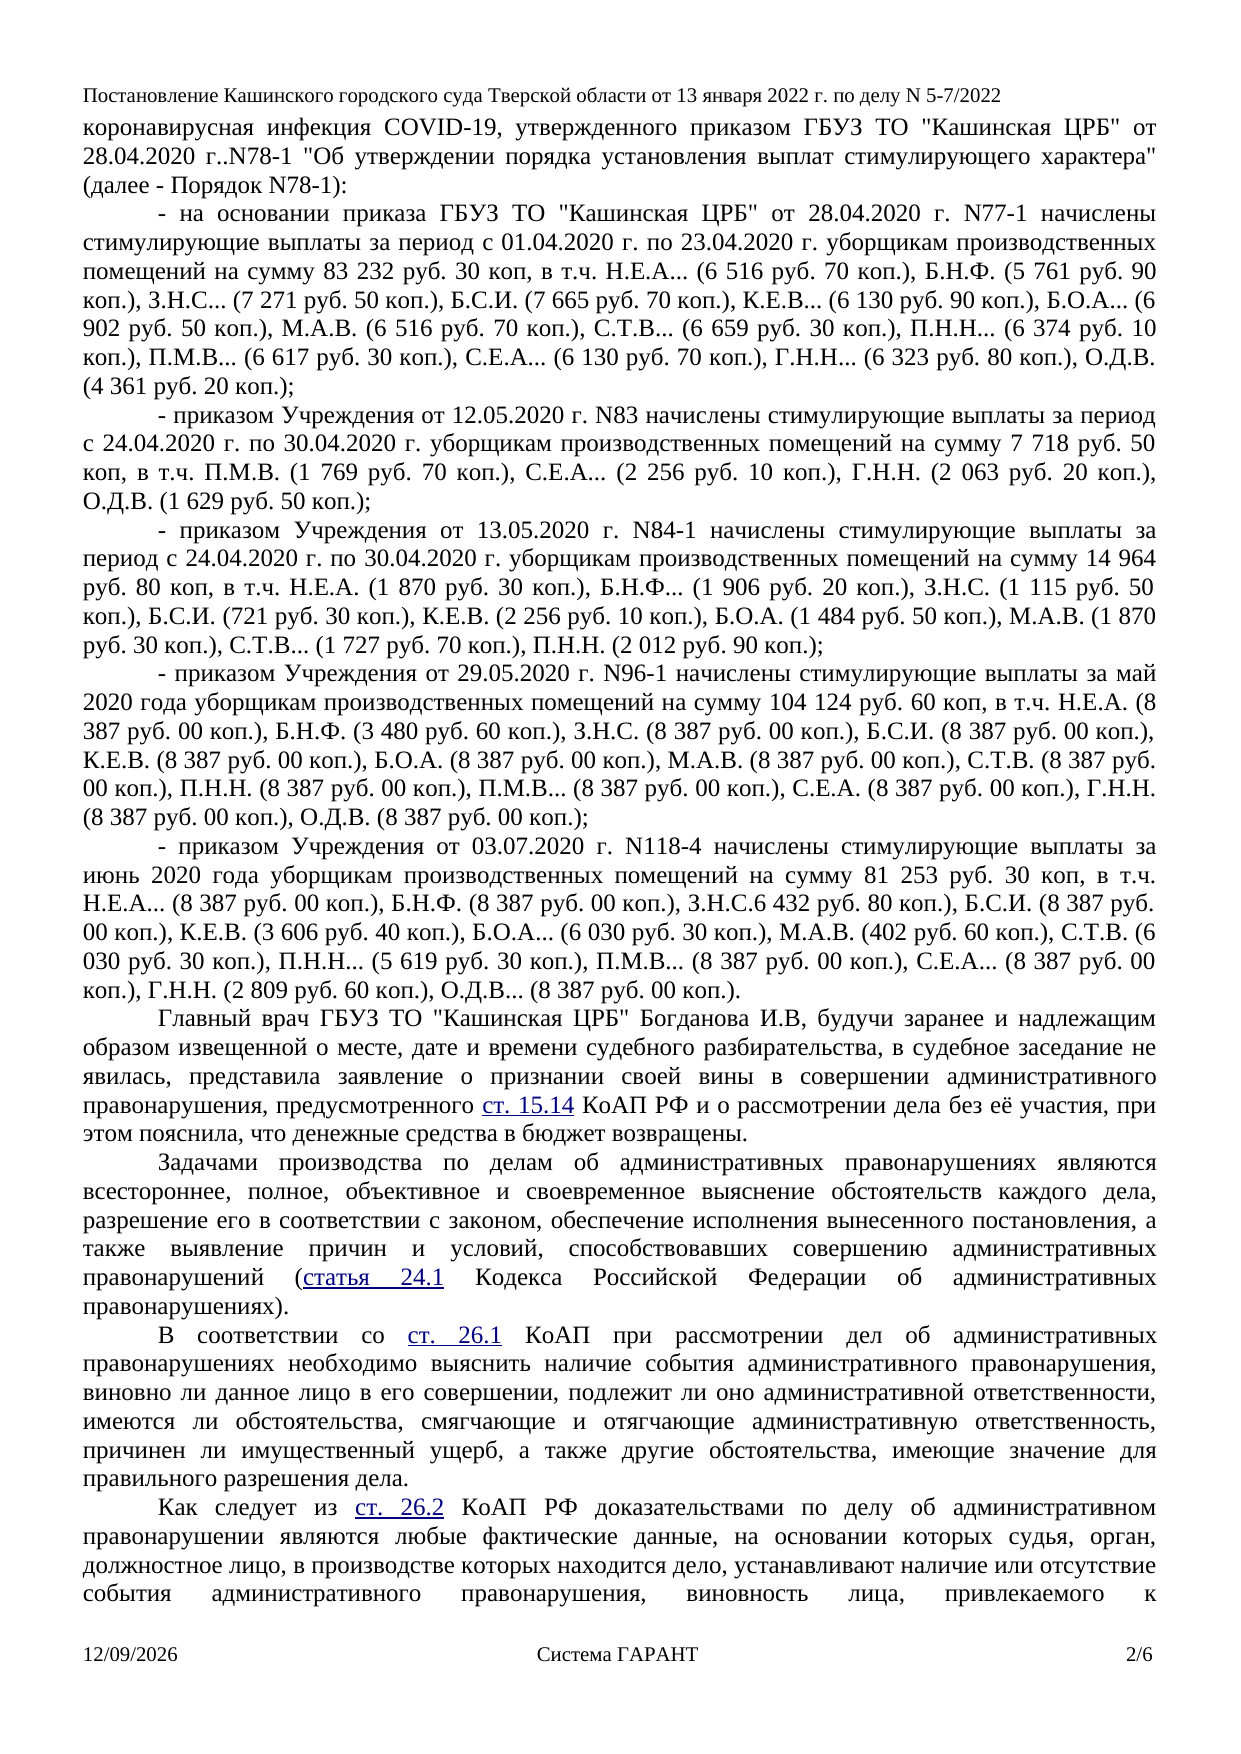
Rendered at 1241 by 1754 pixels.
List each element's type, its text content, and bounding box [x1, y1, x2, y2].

text Как следует из ст. 26.2 КоАП РФ доказательствами по делу об административном правонарушении являются любые фактические данные, на основании которых судья, орган, должностное лицо, в производстве которых находится дело, устанавливают наличие или отсутствие события административного правонарушения, виновность лица, привлекаемого к [83, 1492, 1157, 1607]
text - на основании приказа ГБУЗ ТО "Кашинская ЦРБ" от 28.04.2020 г. N77-1 начислены стимулирующие выплаты за период с 01.04.2020 г. по 23.04.2020 г. уборщикам производственных помещений на сумму 83 232 руб. 30 коп, в т.ч. Н.Е.А... (6 516 руб. 70 коп.), Б.Н.Ф. (5 761 руб. 90 коп.), З.Н.С... (7 271 руб. 50 коп.), Б.С.И. (7 665 руб. 70 коп.), К.Е.В... (6 130 руб. 90 коп.), Б.О.А... (6 902 руб. 50 коп.), М.А.В. (6 516 руб. 70 коп.), С.Т.В... (6 659 руб. 30 коп.), П.Н.Н... (6 374 руб. 10 коп.), П.М.В... (6 617 руб. 30 коп.), С.Е.А... (6 130 руб. 70 коп.), Г.Н.Н... (6 323 руб. 80 коп.), О.Д.В. (4 361 руб. 20 коп.); [83, 198, 1157, 400]
text коронавирусная инфекция COVID-19, утвержденного приказом ГБУЗ ТО "Кашинская ЦРБ" от 28.04.2020 г..N78-1 "Об утверждении порядка установления выплат стимулирующего характера" (далее - Порядок N78-1): [83, 112, 1157, 198]
text - приказом Учреждения от 13.05.2020 г. N84-1 начислены стимулирующие выплаты за период с 24.04.2020 г. по 30.04.2020 г. уборщикам производственных помещений на сумму 14 964 руб. 80 коп, в т.ч. Н.Е.А. (1 870 руб. 30 коп.), Б.Н.Ф... (1 906 руб. 20 коп.), З.Н.С. (1 115 руб. 50 коп.), Б.С.И. (721 руб. 30 коп.), К.Е.В. (2 256 руб. 10 коп.), Б.О.А. (1 484 руб. 50 коп.), М.А.В. (1 870 руб. 30 коп.), С.Т.В... (1 727 руб. 70 коп.), П.Н.Н. (2 012 руб. 90 коп.); [83, 515, 1157, 658]
text - приказом Учреждения от 12.05.2020 г. N83 начислены стимулирующие выплаты за период с 24.04.2020 г. по 30.04.2020 г. уборщикам производственных помещений на сумму 7 718 руб. 50 коп, в т.ч. П.М.В. (1 769 руб. 70 коп.), С.Е.А... (2 256 руб. 10 коп.), Г.Н.Н. (2 063 руб. 20 коп.), О.Д.В. (1 629 руб. 50 коп.); [83, 400, 1157, 515]
text Главный врач ГБУЗ ТО "Кашинская ЦРБ" Богданова И.В, будучи заранее и надлежащим образом извещенной о месте, дате и времени судебного разбирательства, в судебное заседание не явилась, представила заявление о признании своей вины в совершении административного правонарушения, предусмотренного ст. 15.14 КоАП РФ и о рассмотрении дела без её участия, при этом пояснила, что денежные средства в бюджет возвращены. [83, 1003, 1157, 1147]
text Задачами производства по делам об административных правонарушениях являются всестороннее, полное, объективное и своевременное выяснение обстоятельств каждого дела, разрешение его в соответствии с законом, обеспечение исполнения вынесенного постановления, а также выявление причин и условий, способствовавших совершению административных правонарушений (статья 24.1 Кодекса Российской Федерации об административных правонарушениях). [83, 1147, 1157, 1320]
text В соответствии со ст. 26.1 КоАП при рассмотрении дел об административных правонарушениях необходимо выяснить наличие события административного правонарушения, виновно ли данное лицо в его совершении, подлежит ли оно административной ответственности, имеются ли обстоятельства, смягчающие и отягчающие административную ответственность, причинен ли имущественный ущерб, а также другие обстоятельства, имеющие значение для правильного разрешения дела. [83, 1320, 1157, 1492]
text - приказом Учреждения от 29.05.2020 г. N96-1 начислены стимулирующие выплаты за май 2020 года уборщикам производственных помещений на сумму 104 124 руб. 60 коп, в т.ч. Н.Е.А. (8 387 руб. 00 коп.), Б.Н.Ф. (3 480 руб. 60 коп.), З.Н.С. (8 387 руб. 00 коп.), Б.С.И. (8 387 руб. 00 коп.), К.Е.В. (8 387 руб. 00 коп.), Б.О.А. (8 387 руб. 00 коп.), М.А.В. (8 387 руб. 00 коп.), С.Т.В. (8 387 руб. 00 коп.), П.Н.Н. (8 387 руб. 00 коп.), П.М.В... (8 387 руб. 00 коп.), С.Е.А. (8 387 руб. 00 коп.), Г.Н.Н. (8 387 руб. 00 коп.), О.Д.В. (8 387 руб. 00 коп.); [83, 658, 1157, 831]
text - приказом Учреждения от 03.07.2020 г. N118-4 начислены стимулирующие выплаты за июнь 2020 года уборщикам производственных помещений на сумму 81 253 руб. 30 коп, в т.ч. Н.Е.А... (8 387 руб. 00 коп.), Б.Н.Ф. (8 387 руб. 00 коп.), З.Н.С.6 432 руб. 80 коп.), Б.С.И. (8 387 руб. 00 коп.), К.Е.В. (3 606 руб. 40 коп.), Б.О.А... (6 030 руб. 30 коп.), М.А.В. (402 руб. 60 коп.), С.Т.В. (6 030 руб. 30 коп.), П.Н.Н... (5 619 руб. 30 коп.), П.М.В... (8 387 руб. 00 коп.), С.Е.А... (8 387 руб. 00 коп.), Г.Н.Н. (2 809 руб. 60 коп.), О.Д.В... (8 387 руб. 00 коп.). [83, 831, 1157, 1003]
